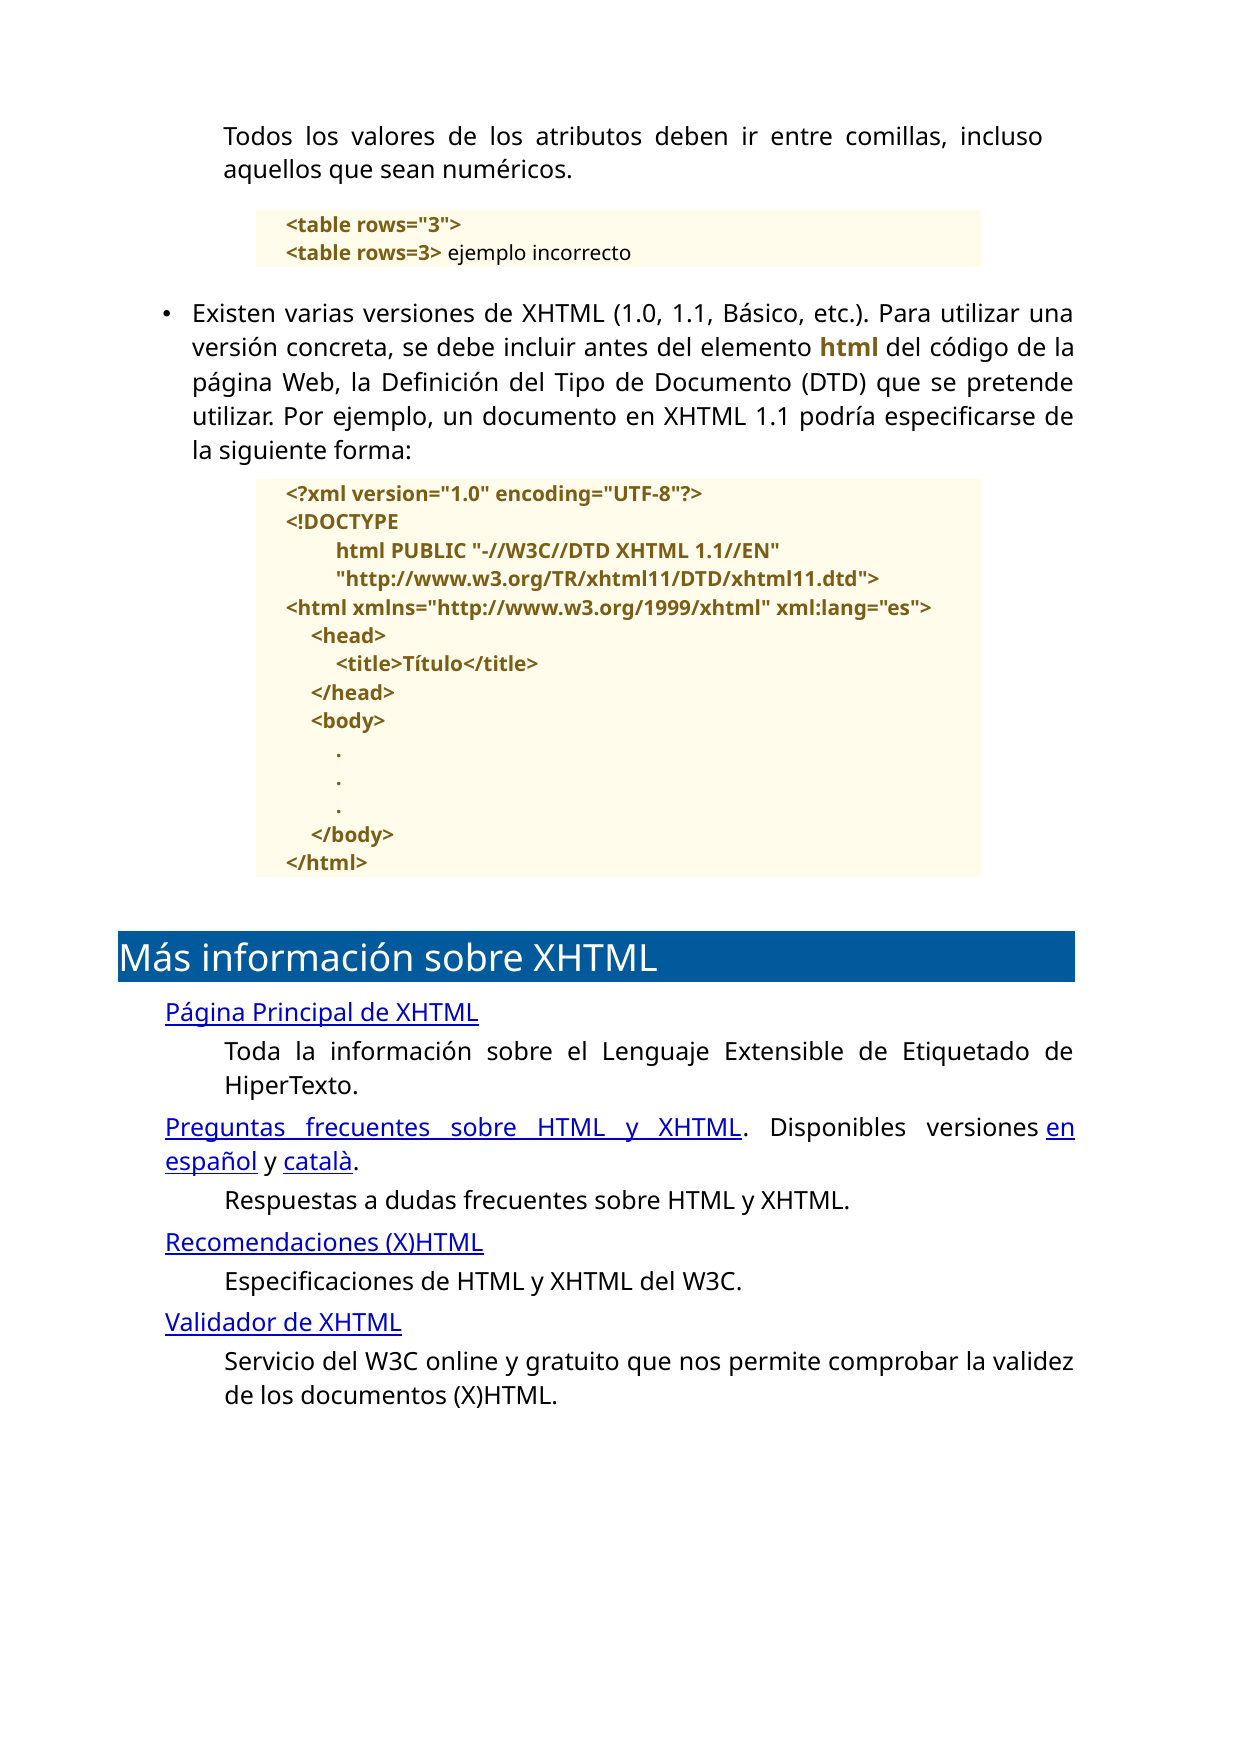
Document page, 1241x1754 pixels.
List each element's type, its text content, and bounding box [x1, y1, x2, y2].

list Todos los valores de los atributos deben ir entre comillas, incluso aquellos que sean numéricos. [193, 118, 1044, 186]
list <?xml version="1.0" encoding="UTF-8"?> [256, 479, 981, 507]
list Especificaciones de HTML y XHTML del W3C. [224, 1263, 1075, 1297]
subtitle Preguntas frecuentes sobre HTML y XHTML. Disponibles versiones en español y català. [165, 1110, 1075, 1178]
list </body> [256, 820, 981, 848]
list . [256, 763, 981, 792]
list Respuestas a dudas frecuentes sobre HTML y XHTML. [224, 1182, 1075, 1217]
list Existen varias versiones de XHTML (1.0, 1.1, Básico, etc.). Para utilizar una versión concreta, se debe incluir antes del elemento html del código de la página Web, la Definición del Tipo de Documento (DTD) que se pretende utilizar. Por ejemplo, un documento en XHTML 1.1 podría especificarse de la siguiente forma: [162, 296, 1075, 466]
list <table rows="3"> [256, 210, 981, 238]
list . [256, 735, 981, 763]
subtitle Más información sobre XHTML [118, 931, 1075, 982]
list <table rows=3> ejemplo incorrecto [256, 238, 981, 267]
subtitle Validador de XHTML [165, 1305, 1075, 1339]
list <!DOCTYPE [256, 507, 981, 536]
list <title>Título</title> [256, 649, 981, 678]
list <html xmlns="http://www.w3.org/1999/xhtml" xml:lang="es"> [256, 593, 981, 621]
subtitle Página Principal de XHTML [165, 995, 1075, 1029]
list Toda la información sobre el Lenguaje Extensible de Etiquetado de HiperTexto. [224, 1034, 1075, 1102]
list </html> [256, 848, 981, 877]
list Servicio del W3C online y gratuito que nos permite comprobar la validez de los documentos (X)HTML. [224, 1344, 1075, 1412]
list <head> [256, 621, 981, 649]
subtitle Recomendaciones (X)HTML [165, 1224, 1075, 1258]
list html PUBLIC "-//W3C//DTD XHTML 1.1//EN" [256, 536, 981, 564]
list <body> [256, 706, 981, 735]
list "http://www.w3.org/TR/xhtml11/DTD/xhtml11.dtd"> [256, 564, 981, 593]
list </head> [256, 678, 981, 706]
list . [256, 792, 981, 820]
